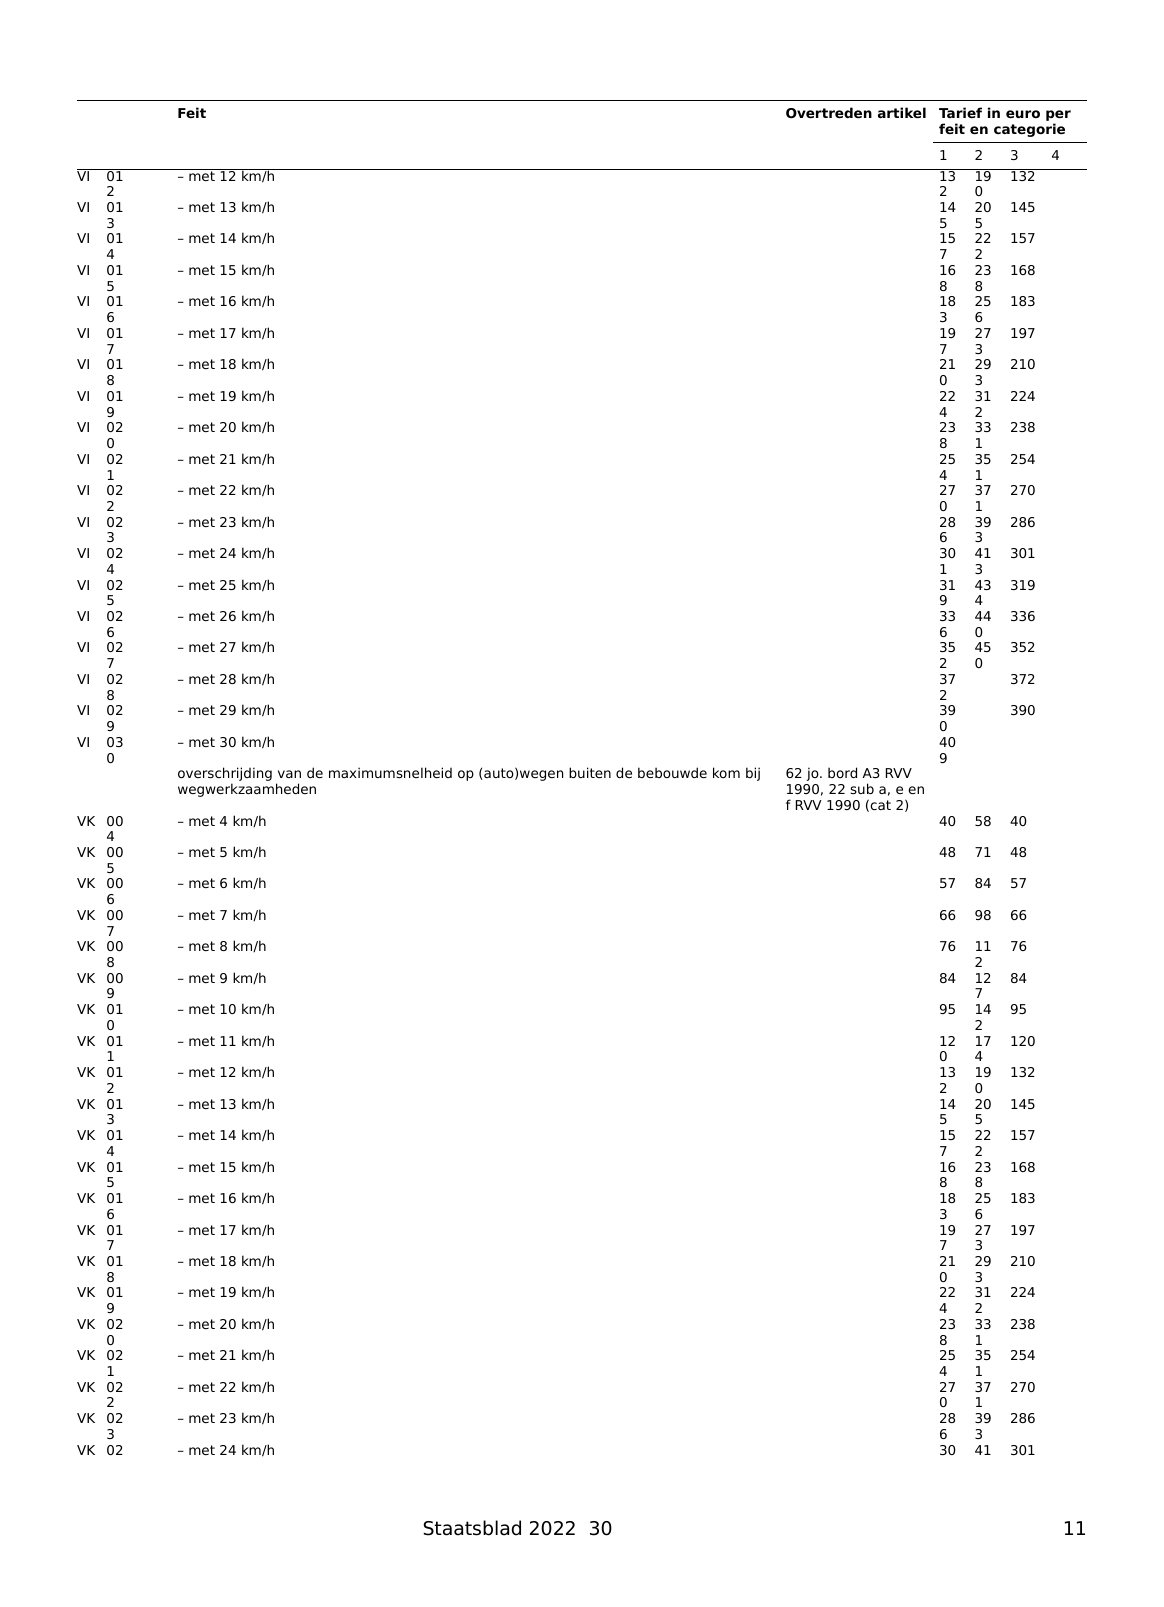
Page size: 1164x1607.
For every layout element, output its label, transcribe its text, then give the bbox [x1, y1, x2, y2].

table_cell 174 [969, 1034, 1004, 1065]
table_cell 020 [100, 420, 136, 452]
table_cell – met 26 km/h [171, 609, 779, 640]
table_cell 222 [969, 1128, 1004, 1159]
table_cell – met 21 km/h [171, 1348, 779, 1379]
table_cell VI [77, 672, 100, 703]
table_cell [136, 515, 171, 546]
table_cell 336 [933, 609, 968, 640]
table_cell 238 [969, 1159, 1004, 1191]
table_cell – met 12 km/h [171, 1065, 779, 1096]
table_cell 168 [933, 263, 968, 294]
table_cell [1045, 452, 1087, 483]
table_cell – met 20 km/h [171, 1317, 779, 1348]
table_cell [136, 294, 171, 326]
table_cell 015 [100, 263, 136, 294]
table_cell [136, 1348, 171, 1379]
table_cell [1045, 876, 1087, 908]
table_cell [780, 515, 933, 546]
table_cell VI [77, 452, 100, 483]
table_cell [136, 231, 171, 263]
table_cell [1045, 1128, 1087, 1159]
table_cell [136, 142, 171, 168]
table_cell [969, 703, 1004, 735]
table_cell 393 [969, 1411, 1004, 1442]
table_cell 183 [933, 294, 968, 326]
table_cell 022 [100, 1380, 136, 1411]
table_cell [1045, 672, 1087, 703]
table_cell 390 [1004, 703, 1045, 735]
table_cell 1 [933, 143, 968, 168]
table_cell [136, 845, 171, 876]
table_cell VI [77, 389, 100, 420]
table_header [100, 101, 136, 142]
table_cell [136, 200, 171, 231]
table_cell VK [77, 813, 100, 845]
table_cell [136, 939, 171, 971]
table_cell 351 [969, 452, 1004, 483]
table_cell [1045, 1317, 1087, 1348]
table_cell – met 13 km/h [171, 200, 779, 231]
table_cell – met 16 km/h [171, 1191, 779, 1222]
table_cell [780, 609, 933, 640]
table_cell [1045, 420, 1087, 452]
table_cell 222 [969, 231, 1004, 263]
table_cell [1045, 1191, 1087, 1222]
table_cell 120 [1004, 1034, 1045, 1065]
table_cell 018 [100, 1254, 136, 1285]
table_cell [1004, 766, 1045, 813]
table_cell 132 [1004, 170, 1045, 200]
table_cell VI [77, 483, 100, 514]
table_cell 023 [100, 1411, 136, 1442]
table_cell – met 18 km/h [171, 1254, 779, 1285]
table_cell [969, 766, 1004, 813]
table_cell 238 [933, 1317, 968, 1348]
table_cell [780, 971, 933, 1002]
table_cell – met 24 km/h [171, 546, 779, 577]
table_cell 157 [933, 1128, 968, 1159]
table_cell [780, 735, 933, 766]
table_cell [1045, 1380, 1087, 1411]
table_cell [136, 672, 171, 703]
table_cell 007 [100, 908, 136, 939]
table_cell 254 [1004, 452, 1045, 483]
table_cell VI [77, 200, 100, 231]
table_cell [1045, 294, 1087, 326]
table_cell 210 [933, 357, 968, 389]
table_cell 84 [933, 971, 968, 1002]
table_cell 40 [933, 813, 968, 845]
table_cell [1045, 357, 1087, 389]
table_cell – met 18 km/h [171, 357, 779, 389]
table_cell VI [77, 735, 100, 766]
table_cell 021 [100, 1348, 136, 1379]
table_cell 95 [1004, 1002, 1045, 1033]
table_cell 238 [1004, 1317, 1045, 1348]
table_cell 4 [1045, 143, 1087, 168]
table_cell – met 25 km/h [171, 578, 779, 609]
table_cell [780, 1222, 933, 1254]
table_cell 256 [969, 294, 1004, 326]
table_cell 016 [100, 1191, 136, 1222]
table_cell [1045, 609, 1087, 640]
table_cell [1045, 1222, 1087, 1254]
table_cell – met 10 km/h [171, 1002, 779, 1033]
table_cell [136, 876, 171, 908]
table_cell [136, 420, 171, 452]
table_cell – met 5 km/h [171, 845, 779, 876]
table_cell 026 [100, 609, 136, 640]
table_cell [780, 420, 933, 452]
table_cell [1045, 939, 1087, 971]
table_cell 019 [100, 389, 136, 420]
table_cell VK [77, 939, 100, 971]
table_cell 48 [1004, 845, 1045, 876]
table_cell 168 [933, 1159, 968, 1191]
table_cell [136, 578, 171, 609]
table_header Tarief in euro per feit en categorie [933, 101, 1087, 142]
table_cell VI [77, 357, 100, 389]
table_cell [136, 1443, 171, 1458]
table_cell [780, 326, 933, 357]
table_cell [780, 483, 933, 514]
table_cell 190 [969, 170, 1004, 200]
table_cell [1045, 1159, 1087, 1191]
table_cell 224 [933, 1285, 968, 1317]
table_cell VK [77, 1411, 100, 1442]
table_cell [136, 1065, 171, 1096]
table_cell 57 [933, 876, 968, 908]
table_cell 205 [969, 200, 1004, 231]
table_cell – met 23 km/h [171, 1411, 779, 1442]
table_cell 210 [933, 1254, 968, 1285]
table_cell 58 [969, 813, 1004, 845]
table_cell [136, 326, 171, 357]
table_cell [780, 1317, 933, 1348]
table_cell VK [77, 1348, 100, 1379]
table_cell [136, 546, 171, 577]
table_cell – met 23 km/h [171, 515, 779, 546]
table_cell 017 [100, 326, 136, 357]
table_cell [136, 908, 171, 939]
table_cell VI [77, 420, 100, 452]
table_cell 197 [933, 326, 968, 357]
table_cell [780, 1348, 933, 1379]
table_cell 254 [1004, 1348, 1045, 1379]
table_cell – met 9 km/h [171, 971, 779, 1002]
table_cell [136, 1285, 171, 1317]
table_cell [136, 263, 171, 294]
table_cell 450 [969, 640, 1004, 672]
table_cell 197 [1004, 326, 1045, 357]
table_cell [1045, 908, 1087, 939]
table_cell 2 [969, 143, 1004, 168]
table_cell [1045, 1348, 1087, 1379]
table_cell [136, 1128, 171, 1159]
table_cell 371 [969, 1380, 1004, 1411]
table_cell – met 6 km/h [171, 876, 779, 908]
table_cell [136, 389, 171, 420]
table_cell – met 12 km/h [171, 170, 779, 200]
table_cell [780, 1380, 933, 1411]
table_cell 84 [969, 876, 1004, 908]
table_cell – met 4 km/h [171, 813, 779, 845]
table_cell – met 15 km/h [171, 263, 779, 294]
table_cell 434 [969, 578, 1004, 609]
table_cell 013 [100, 200, 136, 231]
table_cell [136, 703, 171, 735]
table_cell 132 [933, 170, 968, 200]
table_cell [136, 170, 171, 200]
table_cell 238 [969, 263, 1004, 294]
table_cell 71 [969, 845, 1004, 876]
table_cell [780, 452, 933, 483]
table_cell 293 [969, 1254, 1004, 1285]
table_cell 004 [100, 813, 136, 845]
table_cell [136, 1380, 171, 1411]
table_cell [1045, 1065, 1087, 1096]
table_cell 95 [933, 1002, 968, 1033]
table_cell 145 [1004, 1096, 1045, 1128]
table_cell [780, 389, 933, 420]
table_cell [780, 231, 933, 263]
table_cell [780, 1191, 933, 1222]
table_cell 41 [969, 1443, 1004, 1458]
table_cell 015 [100, 1159, 136, 1191]
table_cell [136, 1254, 171, 1285]
table_cell [780, 876, 933, 908]
table_cell – met 17 km/h [171, 326, 779, 357]
table_cell [1045, 1096, 1087, 1128]
table_cell [77, 142, 100, 168]
table_cell 30 [933, 1443, 968, 1458]
table_cell 286 [933, 1411, 968, 1442]
table_cell 183 [1004, 294, 1045, 326]
table_cell 57 [1004, 876, 1045, 908]
table_cell [780, 672, 933, 703]
table_cell 024 [100, 546, 136, 577]
table_cell 028 [100, 672, 136, 703]
table_cell 336 [1004, 609, 1045, 640]
table_cell 157 [1004, 231, 1045, 263]
table_cell 197 [933, 1222, 968, 1254]
table_cell [1045, 200, 1087, 231]
table_cell [780, 813, 933, 845]
table_cell 76 [1004, 939, 1045, 971]
table_cell [780, 1002, 933, 1033]
table_cell [780, 1411, 933, 1442]
table_cell 014 [100, 1128, 136, 1159]
table_cell 270 [1004, 483, 1045, 514]
table_cell 393 [969, 515, 1004, 546]
table_cell 023 [100, 515, 136, 546]
table_cell 224 [933, 389, 968, 420]
table_cell 021 [100, 452, 136, 483]
table_cell 005 [100, 845, 136, 876]
table_cell [933, 766, 968, 813]
table_cell 3 [1004, 143, 1045, 168]
table_cell VK [77, 1443, 100, 1458]
table_cell 168 [1004, 263, 1045, 294]
table_cell VI [77, 231, 100, 263]
table_cell [1045, 546, 1087, 577]
table_header Overtreden artikel [780, 101, 933, 142]
table_cell 205 [969, 1096, 1004, 1128]
table_cell [780, 578, 933, 609]
table_cell 210 [1004, 357, 1045, 389]
table_cell 224 [1004, 1285, 1045, 1317]
table_cell VI [77, 609, 100, 640]
table_cell [1045, 1411, 1087, 1442]
table_cell 352 [933, 640, 968, 672]
table_cell VK [77, 845, 100, 876]
table_cell 390 [933, 703, 968, 735]
table_cell [77, 766, 100, 813]
table_cell 238 [933, 420, 968, 452]
table_cell [1045, 640, 1087, 672]
table_cell [1045, 515, 1087, 546]
table_cell VK [77, 1096, 100, 1128]
table_cell 286 [1004, 515, 1045, 546]
table_cell [136, 735, 171, 766]
table_cell 84 [1004, 971, 1045, 1002]
table_cell 012 [100, 1065, 136, 1096]
table_cell – met 19 km/h [171, 389, 779, 420]
table_cell VI [77, 578, 100, 609]
table_cell VK [77, 1034, 100, 1065]
table_cell [136, 813, 171, 845]
table_cell VK [77, 1065, 100, 1096]
table_cell – met 30 km/h [171, 735, 779, 766]
table_cell VI [77, 546, 100, 577]
table_cell [136, 1034, 171, 1065]
table_cell 145 [1004, 200, 1045, 231]
table_cell 018 [100, 357, 136, 389]
table_cell [1045, 766, 1087, 813]
table_cell VK [77, 1128, 100, 1159]
table_cell 168 [1004, 1159, 1045, 1191]
table_cell [1045, 1034, 1087, 1065]
table_cell [780, 142, 933, 168]
table_cell – met 21 km/h [171, 452, 779, 483]
table_cell [780, 1096, 933, 1128]
table_cell 301 [933, 546, 968, 577]
table_cell VI [77, 170, 100, 200]
table_cell [136, 766, 171, 813]
table_cell [780, 1443, 933, 1458]
table_cell 132 [1004, 1065, 1045, 1096]
table_cell 98 [969, 908, 1004, 939]
table_cell 440 [969, 609, 1004, 640]
table_cell 301 [1004, 1443, 1045, 1458]
table_cell [780, 908, 933, 939]
table_cell 256 [969, 1191, 1004, 1222]
table_cell 120 [933, 1034, 968, 1065]
table_cell 010 [100, 1002, 136, 1033]
table_cell – met 14 km/h [171, 231, 779, 263]
table_cell 66 [933, 908, 968, 939]
table_header [136, 101, 171, 142]
table_cell – met 17 km/h [171, 1222, 779, 1254]
table_cell 027 [100, 640, 136, 672]
table_cell VI [77, 515, 100, 546]
table_cell 014 [100, 231, 136, 263]
table_cell 76 [933, 939, 968, 971]
table_cell 286 [933, 515, 968, 546]
table_cell [780, 1128, 933, 1159]
table_cell 312 [969, 1285, 1004, 1317]
table_cell 270 [933, 1380, 968, 1411]
table_header Feit [171, 101, 779, 142]
table_cell VK [77, 1159, 100, 1191]
table_cell 183 [933, 1191, 968, 1222]
table_cell [1045, 735, 1087, 766]
table_cell overschrijding van de maximumsnelheid op (auto)wegen buiten de bebouwde kom bij wegwerkzaamheden [171, 766, 779, 813]
table_cell [136, 1159, 171, 1191]
table_cell 127 [969, 971, 1004, 1002]
table_cell [780, 1065, 933, 1096]
table_cell – met 14 km/h [171, 1128, 779, 1159]
table_cell [780, 357, 933, 389]
table_cell 030 [100, 735, 136, 766]
table_cell [780, 1254, 933, 1285]
table_cell 013 [100, 1096, 136, 1128]
table_cell [1045, 231, 1087, 263]
table_cell 413 [969, 546, 1004, 577]
table_cell 352 [1004, 640, 1045, 672]
table_cell – met 27 km/h [171, 640, 779, 672]
table_cell 132 [933, 1065, 968, 1096]
table_cell 40 [1004, 813, 1045, 845]
table_cell – met 20 km/h [171, 420, 779, 452]
table_cell [969, 735, 1004, 766]
table_cell 029 [100, 703, 136, 735]
table_cell [1045, 1254, 1087, 1285]
table_cell VI [77, 263, 100, 294]
table_cell [136, 971, 171, 1002]
table_cell [1045, 170, 1087, 200]
table_cell [1045, 326, 1087, 357]
table_cell VK [77, 971, 100, 1002]
table_cell 293 [969, 357, 1004, 389]
table_cell 112 [969, 939, 1004, 971]
table_cell [1045, 703, 1087, 735]
table_cell [1045, 389, 1087, 420]
table_cell VK [77, 1380, 100, 1411]
table_cell 020 [100, 1317, 136, 1348]
table_cell VK [77, 1285, 100, 1317]
table_cell 238 [1004, 420, 1045, 452]
table_cell [780, 1285, 933, 1317]
table_cell [136, 1191, 171, 1222]
table_cell [780, 546, 933, 577]
table_cell [136, 640, 171, 672]
table_cell 011 [100, 1034, 136, 1065]
table_cell [1045, 845, 1087, 876]
table_cell 319 [933, 578, 968, 609]
table_cell VK [77, 1254, 100, 1285]
table_cell VK [77, 908, 100, 939]
table_cell [1045, 263, 1087, 294]
table_cell – met 16 km/h [171, 294, 779, 326]
table_cell [136, 1222, 171, 1254]
table_cell 157 [1004, 1128, 1045, 1159]
table_cell [1045, 578, 1087, 609]
table_cell 371 [969, 483, 1004, 514]
table_cell [780, 939, 933, 971]
table_cell VK [77, 1002, 100, 1033]
table_cell VK [77, 1317, 100, 1348]
table_cell 273 [969, 1222, 1004, 1254]
table_cell VI [77, 294, 100, 326]
table_cell [1045, 1285, 1087, 1317]
table_cell 183 [1004, 1191, 1045, 1222]
table_cell 224 [1004, 389, 1045, 420]
table_cell [780, 170, 933, 200]
table_cell [136, 1411, 171, 1442]
table_cell 142 [969, 1002, 1004, 1033]
table_cell VK [77, 876, 100, 908]
table_cell 62 jo. bord A3 RVV 1990, 22 sub a, e en f RVV 1990 (cat 2) [780, 766, 933, 813]
table_cell [1045, 483, 1087, 514]
table_cell 012 [100, 170, 136, 200]
table_cell [136, 357, 171, 389]
table_cell 409 [933, 735, 968, 766]
table_cell 197 [1004, 1222, 1045, 1254]
table_cell 145 [933, 1096, 968, 1128]
table_cell 008 [100, 939, 136, 971]
table_cell [969, 672, 1004, 703]
table_cell 372 [1004, 672, 1045, 703]
table_cell [1045, 1443, 1087, 1458]
table_cell 48 [933, 845, 968, 876]
table_cell – met 13 km/h [171, 1096, 779, 1128]
table_cell 312 [969, 389, 1004, 420]
table_cell VK [77, 1191, 100, 1222]
table_cell [1045, 971, 1087, 1002]
table_cell [100, 766, 136, 813]
table_cell [780, 703, 933, 735]
table_cell [1004, 735, 1045, 766]
table_cell – met 11 km/h [171, 1034, 779, 1065]
table_cell – met 15 km/h [171, 1159, 779, 1191]
table_cell 270 [933, 483, 968, 514]
table_cell 254 [933, 452, 968, 483]
table_cell [136, 1096, 171, 1128]
table_cell 190 [969, 1065, 1004, 1096]
table_cell [780, 263, 933, 294]
table_cell [136, 452, 171, 483]
table_cell [1045, 813, 1087, 845]
table_cell 254 [933, 1348, 968, 1379]
table_cell 157 [933, 231, 968, 263]
table_cell [780, 200, 933, 231]
table_cell [136, 1317, 171, 1348]
table_cell [171, 142, 779, 168]
table_cell 351 [969, 1348, 1004, 1379]
table_cell 009 [100, 971, 136, 1002]
table_cell VK [77, 1222, 100, 1254]
table_cell 301 [1004, 546, 1045, 577]
table_cell 66 [1004, 908, 1045, 939]
table_cell 210 [1004, 1254, 1045, 1285]
table_cell – met 8 km/h [171, 939, 779, 971]
table_cell 319 [1004, 578, 1045, 609]
table_cell 145 [933, 200, 968, 231]
table_cell 372 [933, 672, 968, 703]
table_cell – met 24 km/h [171, 1443, 779, 1458]
table_cell [100, 142, 136, 168]
table_cell [1045, 1002, 1087, 1033]
table_cell 006 [100, 876, 136, 908]
table_cell 273 [969, 326, 1004, 357]
table_cell – met 19 km/h [171, 1285, 779, 1317]
table_cell VI [77, 703, 100, 735]
table_cell VI [77, 640, 100, 672]
table_cell – met 29 km/h [171, 703, 779, 735]
table_cell 022 [100, 483, 136, 514]
table_cell [780, 294, 933, 326]
table_cell [136, 483, 171, 514]
table_cell 016 [100, 294, 136, 326]
table_cell 025 [100, 578, 136, 609]
table_cell – met 22 km/h [171, 483, 779, 514]
table_cell 017 [100, 1222, 136, 1254]
table_cell – met 22 km/h [171, 1380, 779, 1411]
table_cell [780, 1034, 933, 1065]
table_cell [780, 1159, 933, 1191]
table_cell VI [77, 326, 100, 357]
table_cell 286 [1004, 1411, 1045, 1442]
table_cell – met 28 km/h [171, 672, 779, 703]
table_cell [780, 845, 933, 876]
table_cell [136, 1002, 171, 1033]
table_cell 331 [969, 1317, 1004, 1348]
table_header [77, 101, 100, 142]
table_cell – met 7 km/h [171, 908, 779, 939]
table_cell 02 [100, 1443, 136, 1458]
table_cell 270 [1004, 1380, 1045, 1411]
table_cell 019 [100, 1285, 136, 1317]
table_cell [780, 640, 933, 672]
table_cell [136, 609, 171, 640]
table_cell 331 [969, 420, 1004, 452]
